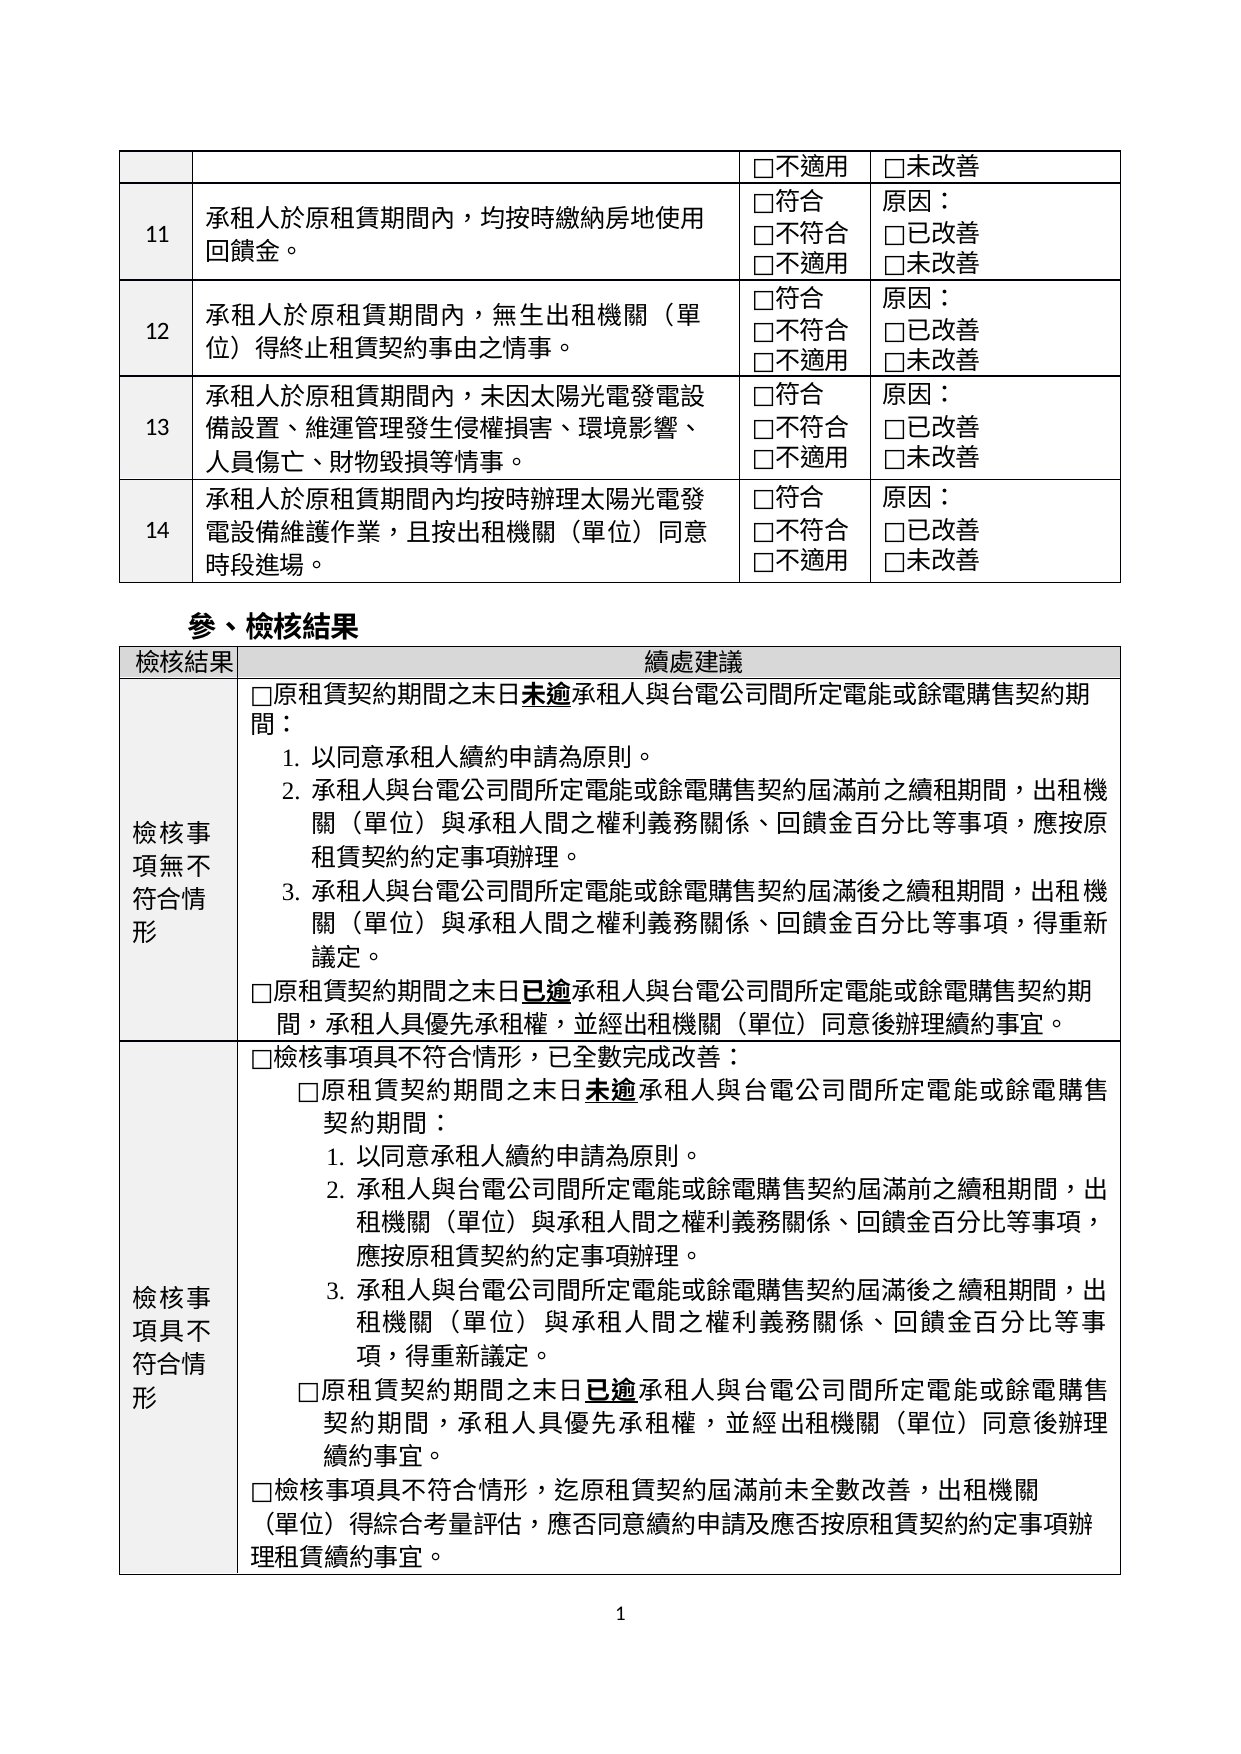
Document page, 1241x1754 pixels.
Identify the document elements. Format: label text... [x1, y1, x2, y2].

table_cell 12 [120, 281, 192, 375]
table_cell □符合 □不符合 □不適用 [740, 184, 870, 279]
table_cell 13 [120, 377, 192, 478]
table_cell □符合 □不符合 □不適用 [740, 281, 870, 375]
table_header □未改善 [871, 152, 1120, 182]
table_header [193, 152, 739, 182]
table_cell □符合 □不符合 □不適用 [740, 377, 870, 478]
table_cell 11 [120, 184, 192, 279]
table_cell 承租人於原租賃期間內，無生出租機關（ 單位）得終止租賃契約事由之情事。 [193, 281, 739, 375]
table_header 續處建議 [238, 647, 1120, 677]
table_header [120, 152, 192, 182]
table_cell 檢核事項具不符合情形 [120, 1042, 237, 1573]
table_cell 原因： □已改善 □未改善 [871, 184, 1120, 279]
table_cell □原租賃契約期間之末日未逾承租人與台電公司間所定電能或餘電購售契約期間： 以同意承租人續約申請為原則。 承租人與台電公司間所定電能或餘電購售契約屆滿前之續租期間，出租機關（單位）與承租人間之權利義務關係、回饋金百分比等事項，應按原租賃契約約定事項辦理。 承租人與台電公司間所定電能或餘電購售契約屆滿後之續租期間，出租機關（單位）與承租人間之權利義務關係、回饋金百分比等事項，得重新議定。 □原租賃契約期間之末日已逾承租人與台電公司間所定電能或餘電購售契約期間，承租人具優先承租權，並經出租機關（單位）同意後辦理續約事宜。 [238, 679, 1120, 1040]
table_cell 承租人於原租賃期間內均按時辦理太陽光電發電設備維護作業，且按出租機關（單位）同意時段進場。 [193, 480, 739, 582]
table_cell □符合 □不符合 □不適用 [740, 480, 870, 582]
table_cell 承租人於原租賃期間內，未因太陽光電發電設備設置、維運管理發生侵權損害、環境影響、人員傷亡、財物毀損等情事。 [193, 377, 739, 478]
table_header 檢核結果 [120, 647, 237, 677]
table_cell 原因： □已改善 □未改善 [871, 480, 1120, 582]
table_header □不適用 [740, 152, 870, 182]
table_cell □檢核事項具不符合情形，已全數完成改善： □原租賃契約期間之末日未逾承租人與台電公司間所定電能或餘電購售契約期間： 以同意承租人續約申請為原則。 承租人與台電公司間所定電能或餘電購售契約屆滿前之續租期間，出租機關（單位）與承租人間之權利義務關係、回饋金百分比等事項，應按原租賃契約約定事項辦理。 承租人與台電公司間所定電能或餘電購售契約屆滿後之續租期間，出租機關（單位）與承租人間之權利義務關係、回饋金百分比等事項，得重新議定。 □原租賃契約期間之末日已逾承租人與台電公司間所定電能或餘電購售契約期間，承租人具優先承租權，並經出租機關（單位）同意後辦理續約事宜。 □檢核事項具不符合情形，迄原租賃契約屆滿前未全數改善，出租機關 （單位）得綜合考量評估，應否同意續約申請及應否按原租賃契約約定事項辦理租賃續約事宜。 [238, 1042, 1120, 1573]
table_cell 原因： □已改善 □未改善 [871, 281, 1120, 375]
table_cell 14 [120, 480, 192, 582]
text 參、檢核結果 [187, 603, 1053, 646]
table_cell 承租人於原租賃期間內，均按時繳納房地使用回饋金。 [193, 184, 739, 279]
table_cell 檢核事項無不符合情形 [120, 679, 237, 1040]
table_cell 原因： □已改善 □未改善 [871, 377, 1120, 478]
